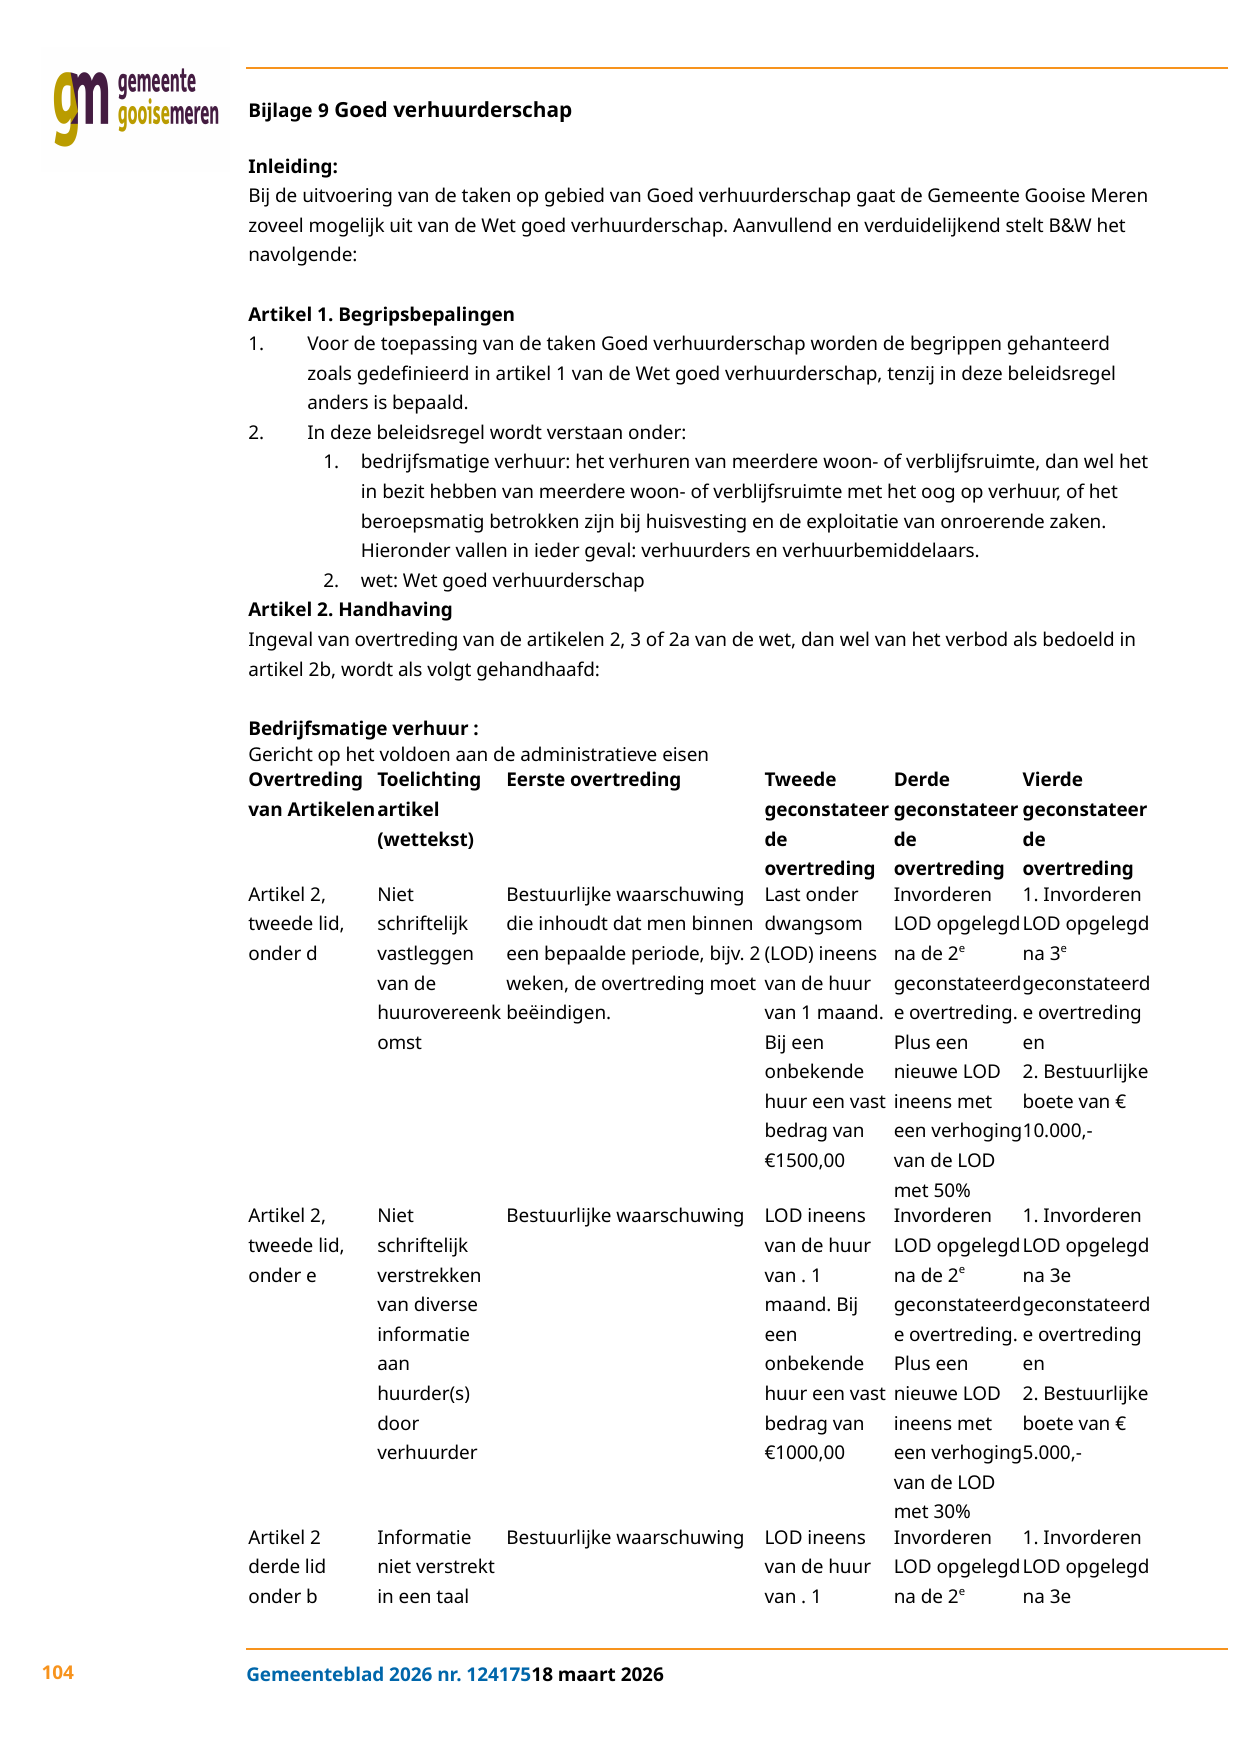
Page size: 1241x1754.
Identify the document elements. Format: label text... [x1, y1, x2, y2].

table_cell LOD ineens van de huur van . 1 [764, 1524, 893, 1609]
table_cell Tweede geconstateerde overtreding [764, 767, 893, 881]
table_cell Last onder dwangsom (LOD) ineens van de huur van 1 maand. Bij een onbekende huur een vast bedrag van €1500,00 [764, 881, 893, 1203]
table_cell Bestuurlijke waarschuwing die inhoudt dat men binnen een bepaalde periode, bijv. 2 weken, de overtreding moet beëindigen. [506, 881, 764, 1203]
list In deze beleidsregel wordt verstaan onder: [248, 419, 1152, 445]
table_cell Overtreding van Artikelen [248, 767, 377, 881]
table_cell Bestuurlijke waarschuwing [506, 1203, 764, 1524]
table_cell 1. Invorderen LOD opgelegd na 3e [1023, 1524, 1152, 1609]
table_cell Invorderen LOD opgelegd na de 2e geconstateerde overtreding. Plus een nieuwe LOD ineens met een verhoging van de LOD met 50% [894, 881, 1022, 1203]
table_cell Invorderen LOD opgelegd na de 2e [894, 1524, 1022, 1609]
text Artikel 1. Begripsbepalingen [248, 301, 1152, 327]
text Artikel 2. Handhaving [248, 597, 1152, 622]
table_cell Niet schriftelijk vastleggen van de huurovereenkomst [377, 881, 506, 1203]
list Hieronder vallen in ieder geval: verhuurders en verhuurbemiddelaars. [323, 537, 1152, 563]
table_cell Vierde geconstateerde overtreding [1023, 767, 1152, 881]
table_cell Artikel 2, tweede lid, onder e [248, 1203, 377, 1524]
table_cell Niet schriftelijk verstrekken van diverse informatie aan huurder(s) door verhuurder [377, 1203, 506, 1524]
table_cell Bestuurlijke waarschuwing [506, 1524, 764, 1609]
table_cell LOD ineens van de huur van . 1 maand. Bij een onbekende huur een vast bedrag van €1000,00 [764, 1203, 893, 1524]
table_cell Artikel 2 derde lid onder b [248, 1524, 377, 1609]
table_header Bedrijfsmatige verhuur : [248, 715, 1152, 741]
text Ingeval van overtreding van de artikelen 2, 3 of 2a van de wet, dan wel van het verbod als bedoeld in artikel 2b, wordt als volgt gehandhaafd: [248, 626, 1152, 682]
list wet: Wet goed verhuurderschap [323, 567, 1152, 593]
table_cell Toelichting artikel (wettekst) [377, 767, 506, 881]
text Inleiding: [248, 153, 1152, 179]
list Voor de toepassing van de taken Goed verhuurderschap worden de begrippen gehanteerd zoals gedefinieerd in artikel 1 van de Wet goed verhuurderschap, tenzij in deze beleidsregel anders is bepaald. [248, 330, 1152, 415]
table_cell Informatie niet verstrekt in een taal [377, 1524, 506, 1609]
picture [41, 47, 231, 172]
table_cell Artikel 2, tweede lid, onder d [248, 881, 377, 1203]
table_cell Gericht op het voldoen aan de administratieve eisen [248, 741, 1152, 767]
table_cell 1. Invorderen LOD opgelegd na 3e geconstateerde overtreding en 2. Bestuurlijke boete van € 5.000,- [1023, 1203, 1152, 1524]
table_cell Derde geconstateerde overtreding [894, 767, 1022, 881]
table_cell Invorderen LOD opgelegd na de 2e geconstateerde overtreding. Plus een nieuwe LOD ineens met een verhoging van de LOD met 30% [894, 1203, 1022, 1524]
table_cell Eerste overtreding [506, 767, 764, 881]
text Bij de uitvoering van de taken op gebied van Goed verhuurderschap gaat de Gemeente Gooise Meren zoveel mogelijk uit van de Wet goed verhuurderschap. Aanvullend en verduidelijkend stelt B&W het navolgende: [248, 182, 1152, 267]
text Bijlage 9 Goed verhuurderschap [248, 95, 1152, 123]
table_cell 1. Invorderen LOD opgelegd na 3e geconstateerde overtreding en 2. Bestuurlijke boete van € 10.000,- [1023, 881, 1152, 1203]
list bedrijfsmatige verhuur: het verhuren van meerdere woon- of verblijfsruimte, dan wel het in bezit hebben van meerdere woon- of verblijfsruimte met het oog op verhuur, of het beroepsmatig betrokken zijn bij huisvesting en de exploitatie van onroerende zaken. [323, 449, 1152, 534]
